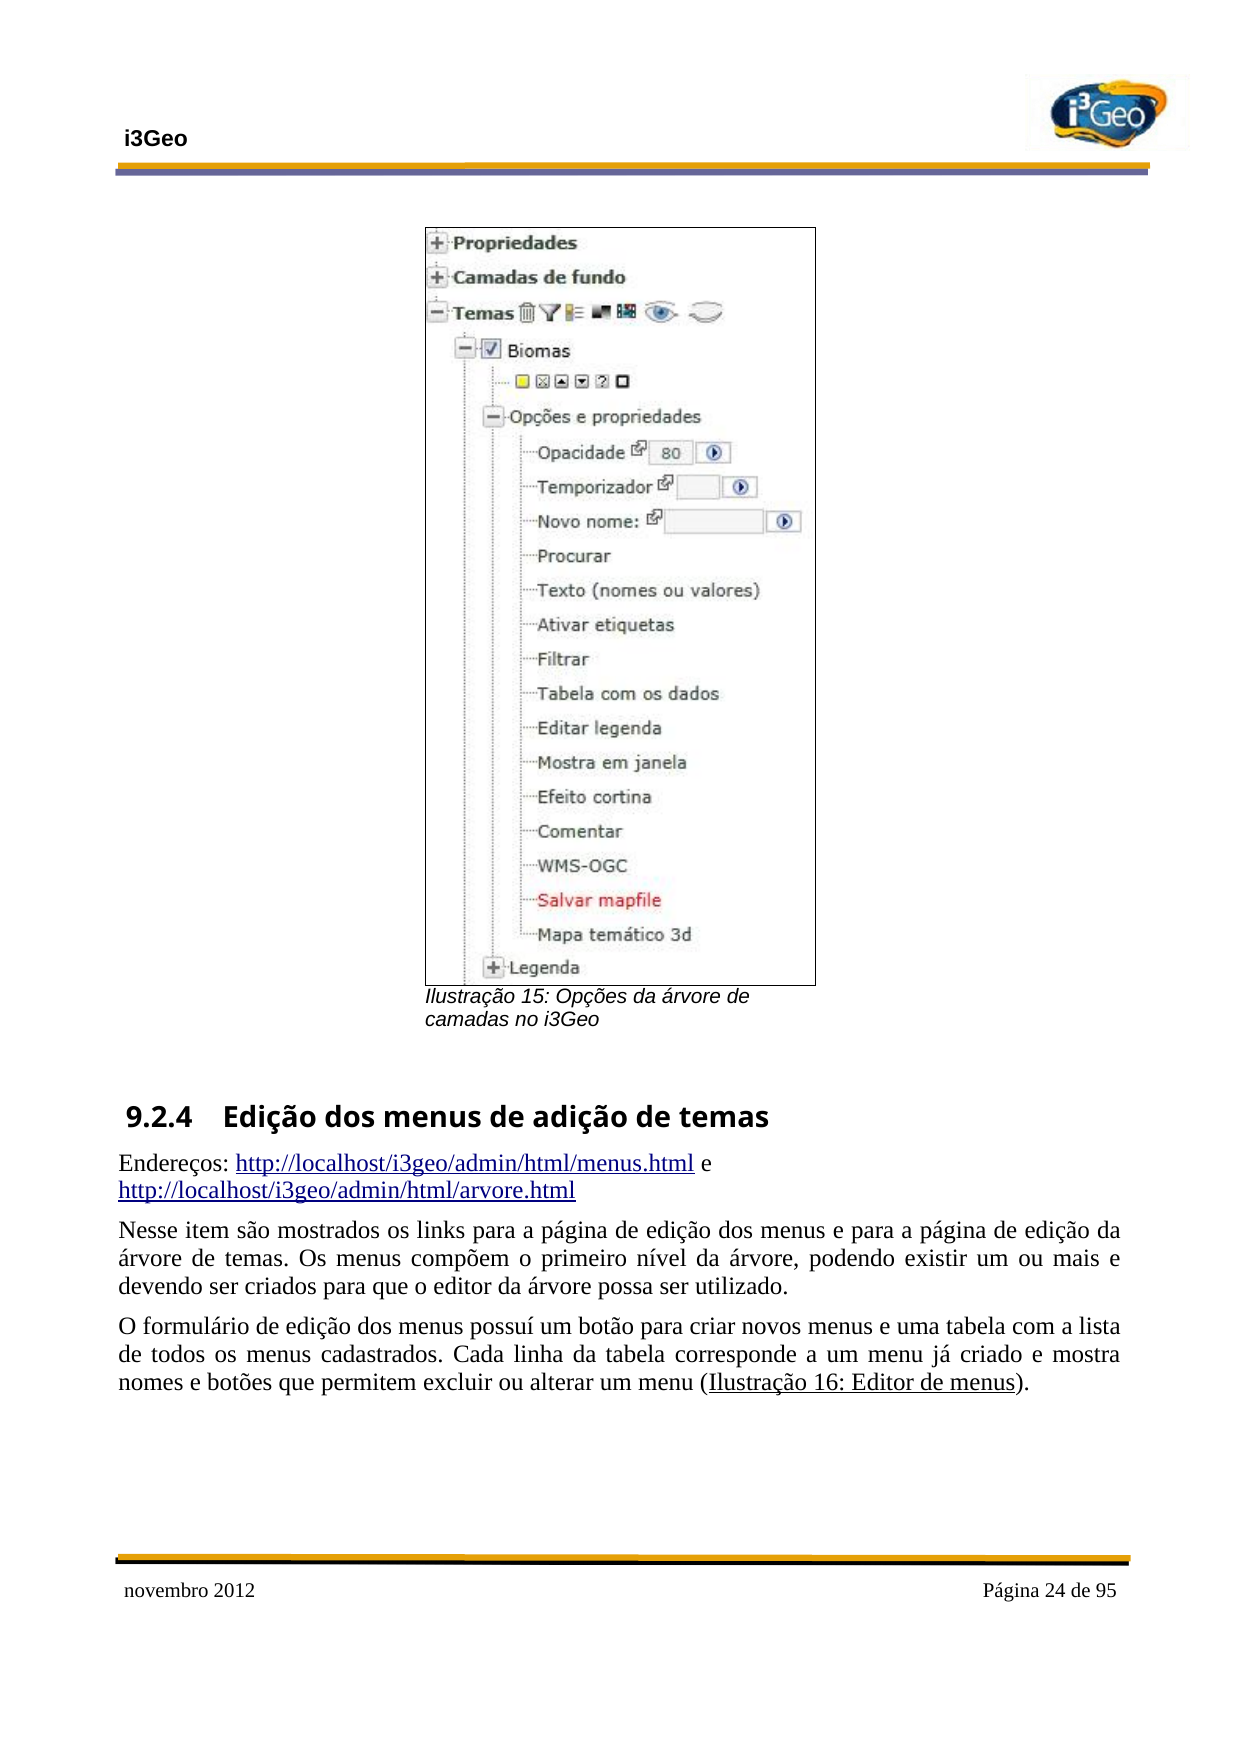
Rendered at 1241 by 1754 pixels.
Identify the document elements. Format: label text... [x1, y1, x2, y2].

subtitle Edição dos menus de adição de temas [118, 1096, 1122, 1136]
text Nesse item são mostrados os links para a página de edição dos menus e para a página de edição da árvore de temas. Os menus compõem o primeiro nível da árvore, podendo existir um ou mais e devendo ser criados para que o editor da árvore possa ser utilizado. [118, 1217, 1122, 1300]
text Endereços: http://localhost/i3geo/admin/html/menus.html e http://localhost/i3geo/admin/html/arvore.html [118, 1149, 1122, 1204]
text O formulário de edição dos menus possuí um botão para criar novos menus e uma tabela com a lista de todos os menus cadastrados. Cada linha da tabela corresponde a um menu já criado e mostra nomes e botões que permitem excluir ou alterar um menu (Ilustração 16: Editor de menus). [118, 1312, 1122, 1395]
picture [426, 228, 815, 985]
text Ilustração 15: Opções da árvore de camadas no i3Geo [425, 986, 815, 1031]
picture [1025, 74, 1191, 151]
